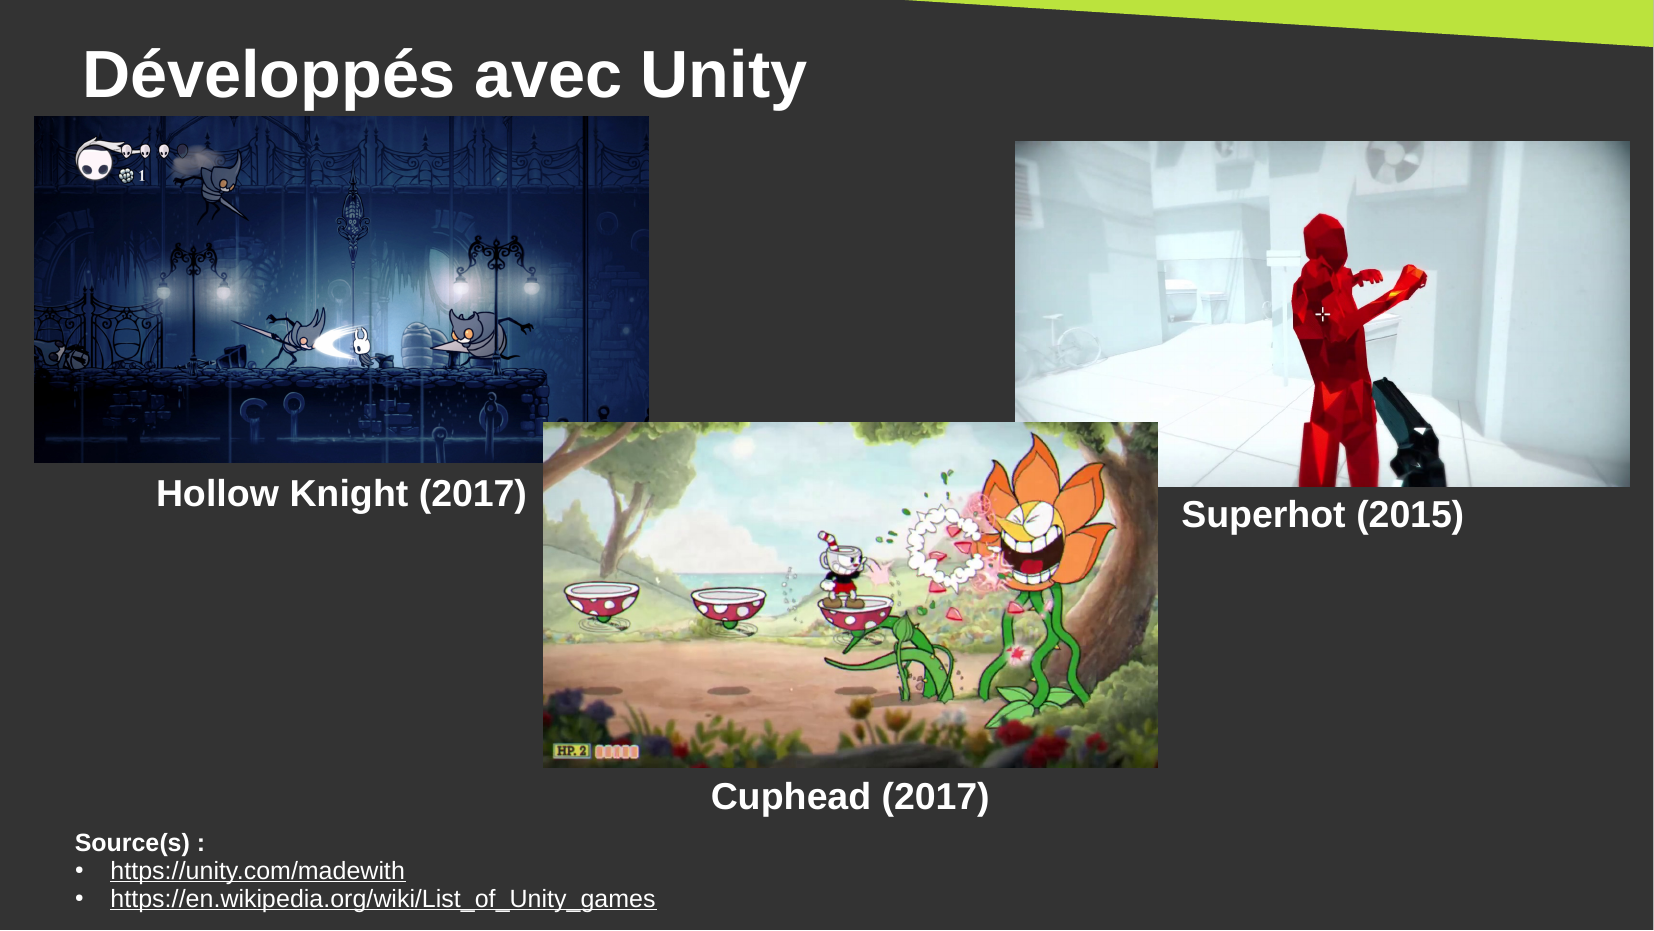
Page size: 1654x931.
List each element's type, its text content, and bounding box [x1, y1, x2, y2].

title Développés avec Unity [82, 37, 1571, 112]
text_box [904, 0, 1654, 48]
text_box Cuphead (2017) [643, 767, 1058, 827]
text_box Source(s) : https://unity.com/madewith https://en.wikipedia.org/wiki/List_of_Unity_games [60, 821, 1546, 921]
text_box Superhot (2015) [1158, 486, 1530, 546]
text_box Hollow Knight (2017) [134, 465, 543, 525]
picture [34, 116, 1630, 768]
